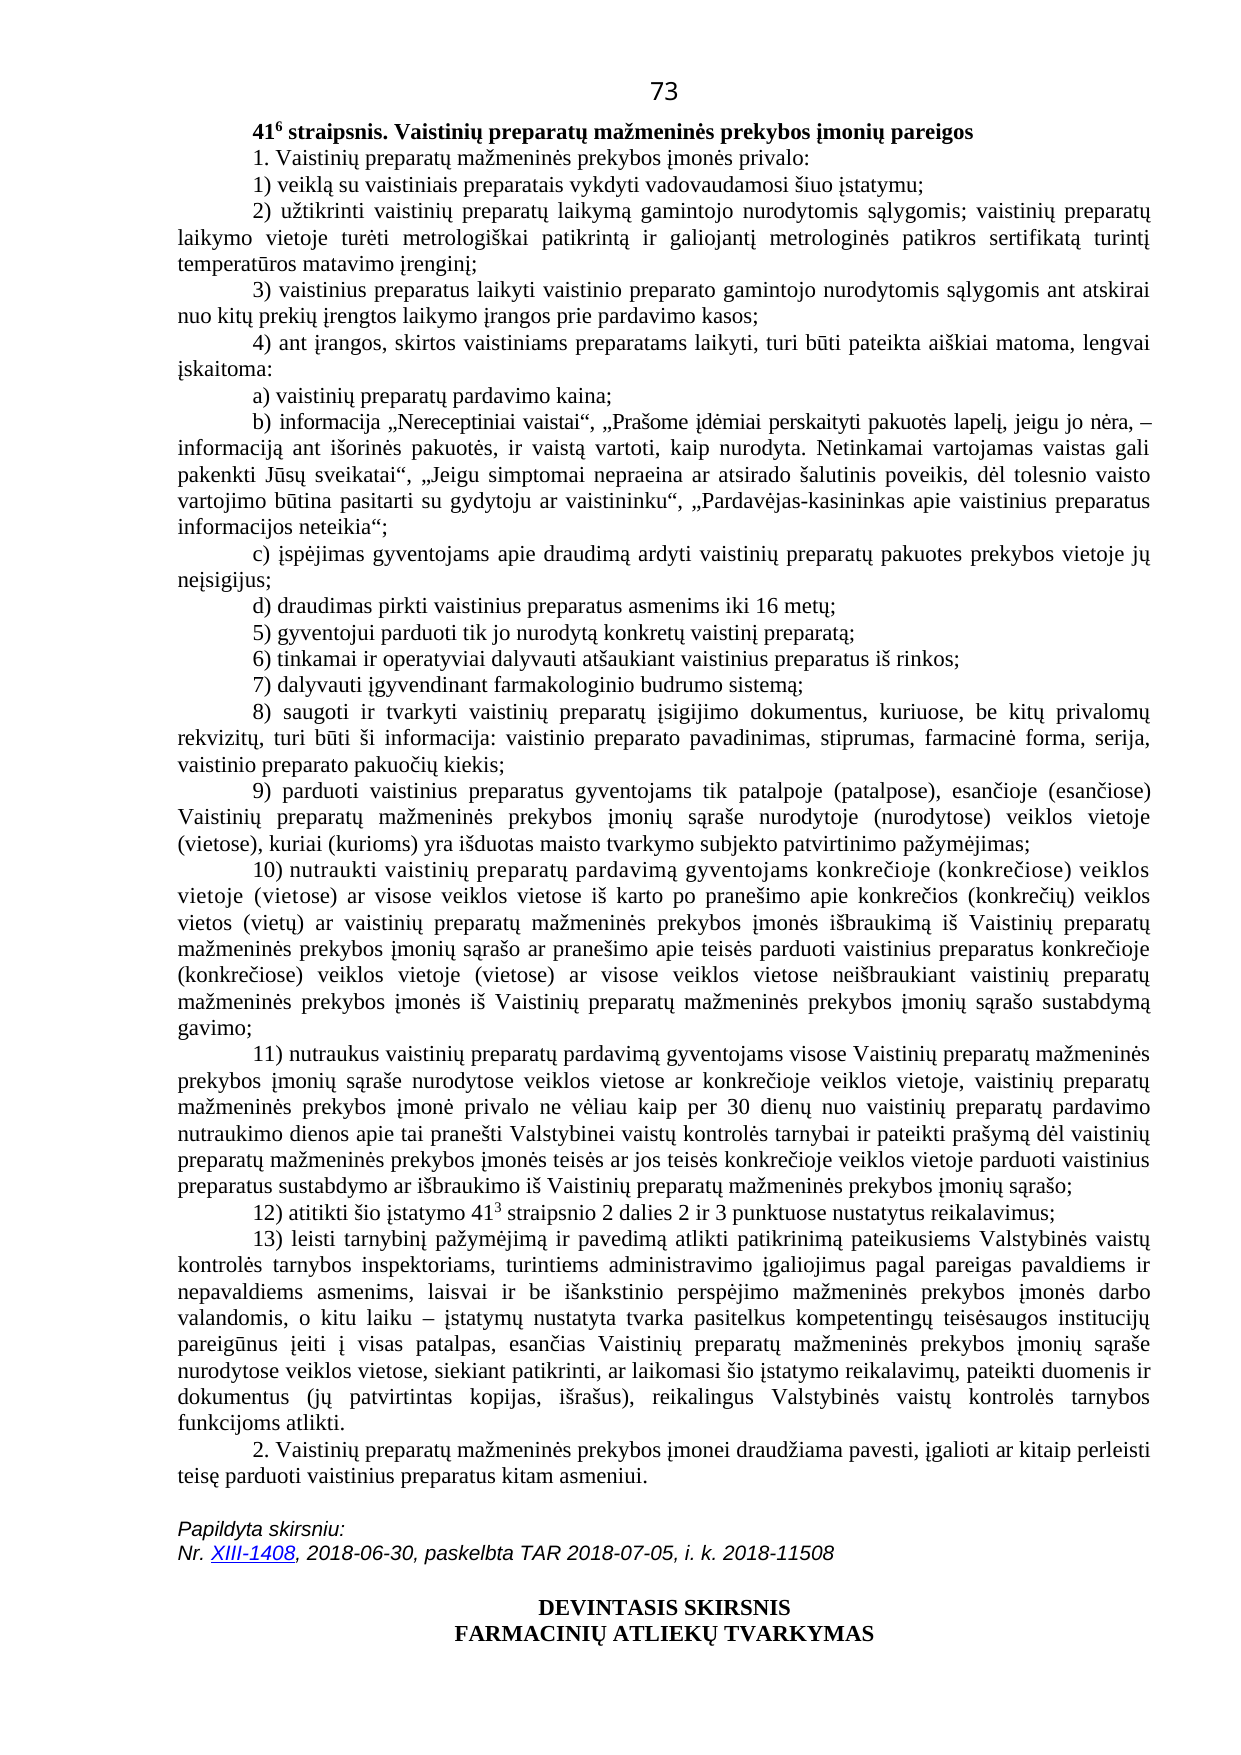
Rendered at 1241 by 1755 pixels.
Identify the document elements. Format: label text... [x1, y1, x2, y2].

text 9) parduoti vaistinius preparatus gyventojams tik patalpoje (patalpose), esančioje (esančiose) Vaistinių preparatų mažmeninės prekybos įmonių sąraše nurodytoje (nurodytose) veiklos vietoje (vietose), kuriai (kurioms) yra išduotas maisto tvarkymo subjekto patvirtinimo pažymėjimas; [177, 777, 1152, 856]
text Papildyta skirsniu: [177, 1517, 1152, 1541]
text 5) gyventojui parduoti tik jo nurodytą konkretų vaistinį preparatą; [177, 619, 1152, 645]
text 13) leisti tarnybinį pažymėjimą ir pavedimą atlikti patikrinimą pateikusiems Valstybinės vaistų kontrolės tarnybos inspektoriams, turintiems administravimo įgaliojimus pagal pareigas pavaldiems ir nepavaldiems asmenims, laisvai ir be išankstinio perspėjimo mažmeninės prekybos įmonės darbo valandomis, o kitu laiku – įstatymų nustatyta tvarka pasitelkus kompetentingų teisėsaugos institucijų pareigūnus įeiti į visas patalpas, esančias Vaistinių preparatų mažmeninės prekybos įmonių sąraše nurodytose veiklos vietose, siekiant patikrinti, ar laikomasi šio įstatymo reikalavimų, pateikti duomenis ir dokumentus (jų patvirtintas kopijas, išrašus), reikalingus Valstybinės vaistų kontrolės tarnybos funkcijoms atlikti. [177, 1225, 1152, 1436]
text 1. Vaistinių preparatų mažmeninės prekybos įmonės privalo: [177, 144, 1152, 171]
text 6) tinkamai ir operatyviai dalyvauti atšaukiant vaistinius preparatus iš rinkos; [177, 645, 1152, 672]
text c) įspėjimas gyventojams apie draudimą ardyti vaistinių preparatų pakuotes prekybos vietoje jų neįsigijus; [177, 540, 1152, 592]
text DEVINTASIS skIRSNIS [177, 1594, 1152, 1620]
text 4) ant įrangos, skirtos vaistiniams preparatams laikyti, turi būti pateikta aiškiai matoma, lengvai įskaitoma: [177, 329, 1152, 382]
text 11) nutraukus vaistinių preparatų pardavimą gyventojams visose Vaistinių preparatų mažmeninės prekybos įmonių sąraše nurodytose veiklos vietose ar konkrečioje veiklos vietoje, vaistinių preparatų mažmeninės prekybos įmonė privalo ne vėliau kaip per 30 dienų nuo vaistinių preparatų pardavimo nutraukimo dienos apie tai pranešti Valstybinei vaistų kontrolės tarnybai ir pateikti prašymą dėl vaistinių preparatų mažmeninės prekybos įmonės teisės ar jos teisės konkrečioje veiklos vietoje parduoti vaistinius preparatus sustabdymo ar išbraukimo iš Vaistinių preparatų mažmeninės prekybos įmonių sąrašo; [177, 1041, 1152, 1199]
text 2) užtikrinti vaistinių preparatų laikymą gamintojo nurodytomis sąlygomis; vaistinių preparatų laikymo vietoje turėti metrologiškai patikrintą ir galiojantį metrologinės patikros sertifikatą turintį temperatūros matavimo įrenginį; [177, 197, 1152, 276]
text 1) veiklą su vaistiniais preparatais vykdyti vadovaudamosi šiuo įstatymu; [177, 171, 1152, 197]
text 7) dalyvauti įgyvendinant farmakologinio budrumo sistemą; [177, 672, 1152, 698]
text d) draudimas pirkti vaistinius preparatus asmenims iki 16 metų; [177, 592, 1152, 619]
text 8) saugoti ir tvarkyti vaistinių preparatų įsigijimo dokumentus, kuriuose, be kitų privalomų rekvizitų, turi būti ši informacija: vaistinio preparato pavadinimas, stiprumas, farmacinė forma, serija, vaistinio preparato pakuočių kiekis; [177, 698, 1152, 777]
text a) vaistinių preparatų pardavimo kaina; [177, 382, 1152, 408]
text 2. Vaistinių preparatų mažmeninės prekybos įmonei draudžiama pavesti, įgalioti ar kitaip perleisti teisę parduoti vaistinius preparatus kitam asmeniui. [177, 1436, 1152, 1488]
text farmacinių atliekų tvarkymAS [177, 1620, 1152, 1647]
text b) informacija „Nereceptiniai vaistai“, „Prašome įdėmiai perskaityti pakuotės lapelį, jeigu jo nėra, – informaciją ant išorinės pakuotės, ir vaistą vartoti, kaip nurodyta. Netinkamai vartojamas vaistas gali pakenkti Jūsų sveikatai“, „Jeigu simptomai nepraeina ar atsirado šalutinis poveikis, dėl tolesnio vaisto vartojimo būtina pasitarti su gydytoju ar vaistininku“, „Pardavėjas-kasininkas apie vaistinius preparatus informacijos neteikia“; [177, 408, 1152, 540]
text 10) nutraukti vaistinių preparatų pardavimą gyventojams konkrečioje (konkrečiose) veiklos vietoje (vietose) ar visose veiklos vietose iš karto po pranešimo apie konkrečios (konkrečių) veiklos vietos (vietų) ar vaistinių preparatų mažmeninės prekybos įmonės išbraukimą iš Vaistinių preparatų mažmeninės prekybos įmonių sąrašo ar pranešimo apie teisės parduoti vaistinius preparatus konkrečioje (konkrečiose) veiklos vietoje (vietose) ar visose veiklos vietose neišbraukiant vaistinių preparatų mažmeninės prekybos įmonės iš Vaistinių preparatų mažmeninės prekybos įmonių sąrašo sustabdymą gavimo; [177, 856, 1152, 1041]
text Nr. XIII-1408, 2018-06-30, paskelbta TAR 2018-07-05, i. k. 2018-11508 [177, 1541, 1152, 1565]
text 12) atitikti šio įstatymo 413 straipsnio 2 dalies 2 ir 3 punktuose nustatytus reikalavimus; [177, 1199, 1152, 1225]
text 416 straipsnis. Vaistinių preparatų mažmeninės prekybos įmonių pareigos [177, 118, 1152, 144]
text 3) vaistinius preparatus laikyti vaistinio preparato gamintojo nurodytomis sąlygomis ant atskirai nuo kitų prekių įrengtos laikymo įrangos prie pardavimo kasos; [177, 276, 1152, 329]
